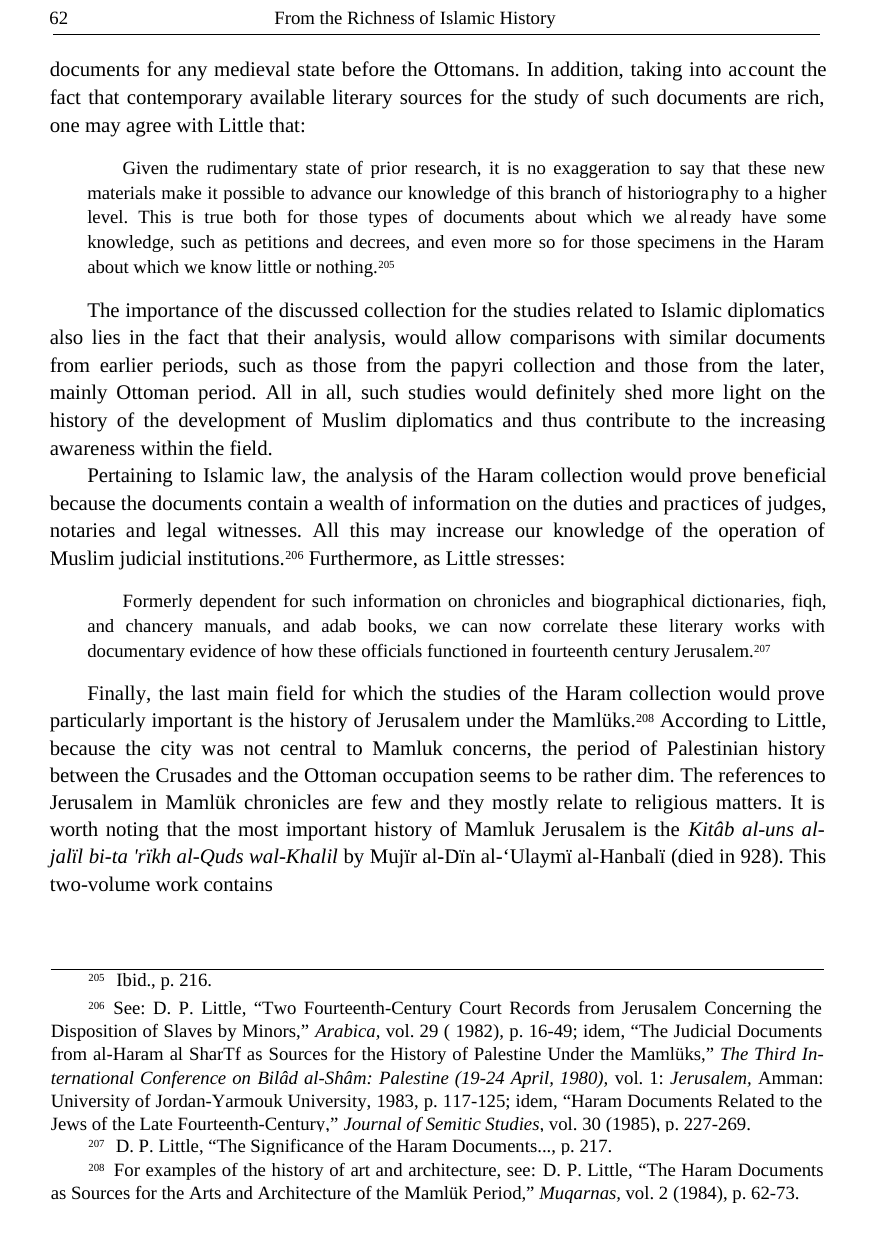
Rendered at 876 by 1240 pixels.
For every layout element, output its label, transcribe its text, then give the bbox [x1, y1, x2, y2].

text Formerly dependent for such information on chronicles and biographical dictiona­ries, fiqh, and chancery manuals, and adab books, we can now correlate these literary works with documentary evidence of how these officials functioned in fourteenth cen­tury Jerusalem.207 [87, 590, 827, 661]
text 205 Ibid., p. 216. [51, 970, 824, 991]
text From the Richness of Islamic History [274, 7, 597, 28]
text 206 See: D. P. Little, “Two Fourteenth-Century Court Records from Jerusalem Concerning the Disposition of Slaves by Minors,” Arabica, vol. 29 ( 1982), p. 16-49; idem, “The Judicial Documents from al-Haram al SharTf as Sources for the History of Palestine Under the Mamlüks,” The Third In­ternational Conference on Bilâd al-Shâm: Palestine (19-24 April, 1980), vol. 1: Jerusalem, Amman: University of Jordan-Yarmouk University, 1983, p. 117-125; idem, “Haram Documents Related to the Jews of the Late Fourteenth-Century,” Journal of Semitic Studies, vol. 30 (1985), p. 227-269. [51, 997, 824, 1131]
text 207 D. P. Little, “The Significance of the Haram Documents..., p. 217. [51, 1135, 824, 1155]
text The importance of the discussed collection for the studies related to Islamic diplomatics also lies in the fact that their analysis, would allow comparisons with similar documents from earlier periods, such as those from the papyri collection and those from the later, mainly Ottoman period. All in all, such studies would definitely shed more light on the history of the development of Muslim diplomatics and thus contribute to the increasing awareness within the field. [49, 297, 827, 459]
text Finally, the last main field for which the studies of the Haram collection would prove particularly important is the history of Jerusalem under the Mamlüks.208 Ac­cording to Little, because the city was not central to Mamluk concerns, the period of Palestinian history between the Crusades and the Ottoman occupation seems to be rather dim. The references to Jerusalem in Mamlük chronicles are few and they mostly relate to religious matters. It is worth noting that the most important history of Mamluk Jerusalem is the Kitâb al-uns al-jalïl bi-ta 'rïkh al-Quds wal-Khalil by Mujïr al-Dïn al-‘Ulaymï al-Hanbalï (died in 928). This two-volume work contains [49, 681, 827, 896]
text 62 [49, 7, 74, 28]
text Pertaining to Islamic law, the analysis of the Haram collection would prove ben­eficial because the documents contain a wealth of information on the duties and prac­tices of judges, notaries and legal witnesses. All this may increase our knowledge of the operation of Muslim judicial institutions.206 Furthermore, as Little stresses: [49, 463, 827, 570]
text Given the rudimentary state of prior research, it is no exaggeration to say that these new materials make it possible to advance our knowledge of this branch of historiogra­phy to a higher level. This is true both for those types of documents about which we al­ready have some knowledge, such as petitions and decrees, and even more so for those specimens in the Haram about which we know little or nothing.205 [87, 157, 827, 278]
text documents for any medieval state before the Ottomans. In addition, taking into ac­count the fact that contemporary available literary sources for the study of such documents are rich, one may agree with Little that: [49, 57, 827, 137]
text 208 For examples of the history of art and architecture, see: D. P. Little, “The Haram Docu­ments as Sources for the Arts and Architecture of the Mamlük Period,” Muqarnas, vol. 2 (1984), p. 62-73. [51, 1159, 824, 1204]
